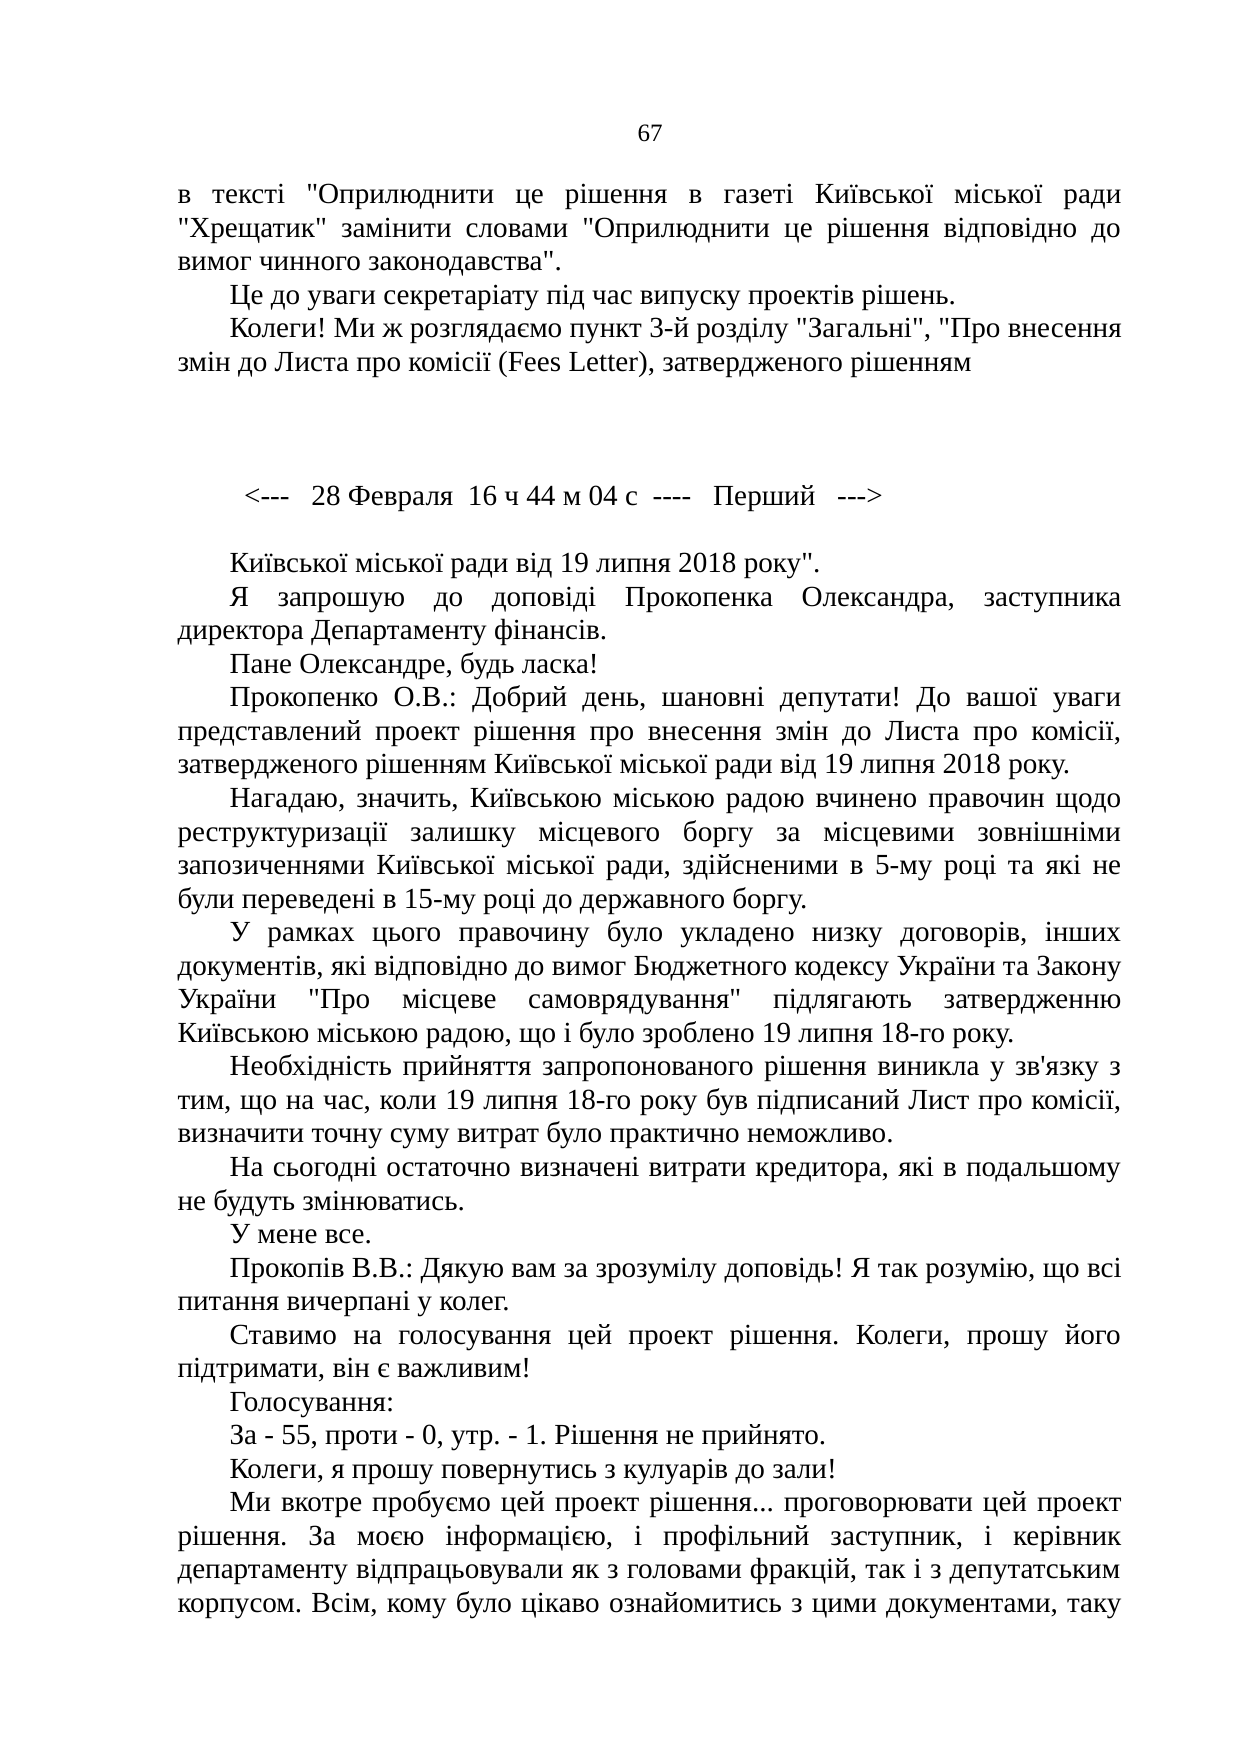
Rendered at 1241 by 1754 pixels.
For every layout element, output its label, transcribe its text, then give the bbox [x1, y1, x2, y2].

text Пане Олександре, будь ласка! [177, 646, 1122, 679]
text Голосування: [177, 1384, 1122, 1417]
text в тексті "Оприлюднити це рішення в газеті Київської міської ради "Хрещатик" замінити словами "Оприлюднити це рішення відповідно до вимог чинного законодавства". [177, 176, 1122, 277]
text Прокопенко О.В.: Добрий день, шановні депутати! До вашої уваги представлений проект рішення про внесення змін до Листа про комісії, затвердженого рішенням Київської міської ради від 19 липня 2018 року. [177, 679, 1122, 780]
text <--- 28 Февраля 16 ч 44 м 04 с ---- Перший ---> [177, 478, 1122, 512]
text Ми вкотре пробуємо цей проект рішення... проговорювати цей проект рішення. За моєю інформацією, і профільний заступник, і керівник департаменту відпрацьовували як з головами фракцій, так і з депутатським корпусом. Всім, кому було цікаво ознайомитись з цими документами, таку [177, 1484, 1122, 1619]
text Необхідність прийняття запропонованого рішення виникла у зв'язку з тим, що на час, коли 19 липня 18-го року був підписаний Лист про комісії, визначити точну суму витрат було практично неможливо. [177, 1048, 1122, 1149]
text У рамках цього правочину було укладено низку договорів, інших документів, які відповідно до вимог Бюджетного кодексу України та Закону України "Про місцеве самоврядування" підлягають затвердженню Київською міською радою, що і було зроблено 19 липня 18-го року. [177, 914, 1122, 1048]
text Колеги! Ми ж розглядаємо пункт 3-й розділу "Загальні", "Про внесення змін до Листа про комісії (Fees Letter), затвердженого рішенням [177, 311, 1122, 378]
text На сьогодні остаточно визначені витрати кредитора, які в подальшому не будуть змінюватись. [177, 1149, 1122, 1216]
text Ставимо на голосування цей проект рішення. Колеги, прошу його підтримати, він є важливим! [177, 1317, 1122, 1384]
text Прокопів В.В.: Дякую вам за зрозумілу доповідь! Я так розумію, що всі питання вичерпані у колег. [177, 1250, 1122, 1317]
text Колеги, я прошу повернутись з кулуарів до зали! [177, 1451, 1122, 1484]
text Нагадаю, значить, Київською міською радою вчинено правочин щодо реструктуризації залишку місцевого боргу за місцевими зовнішніми запозиченнями Київської міської ради, здійсненими в 5-му році та які не були переведені в 15-му році до державного боргу. [177, 780, 1122, 914]
text Київської міської ради від 19 липня 2018 року". [177, 545, 1122, 579]
text У мене все. [177, 1216, 1122, 1250]
text За - 55, проти - 0, утр. - 1. Рішення не прийнято. [177, 1417, 1122, 1451]
text Я запрошую до доповіді Прокопенка Олександра, заступника директора Департаменту фінансів. [177, 579, 1122, 646]
text Це до уваги секретаріату під час випуску проектів рішень. [177, 277, 1122, 311]
